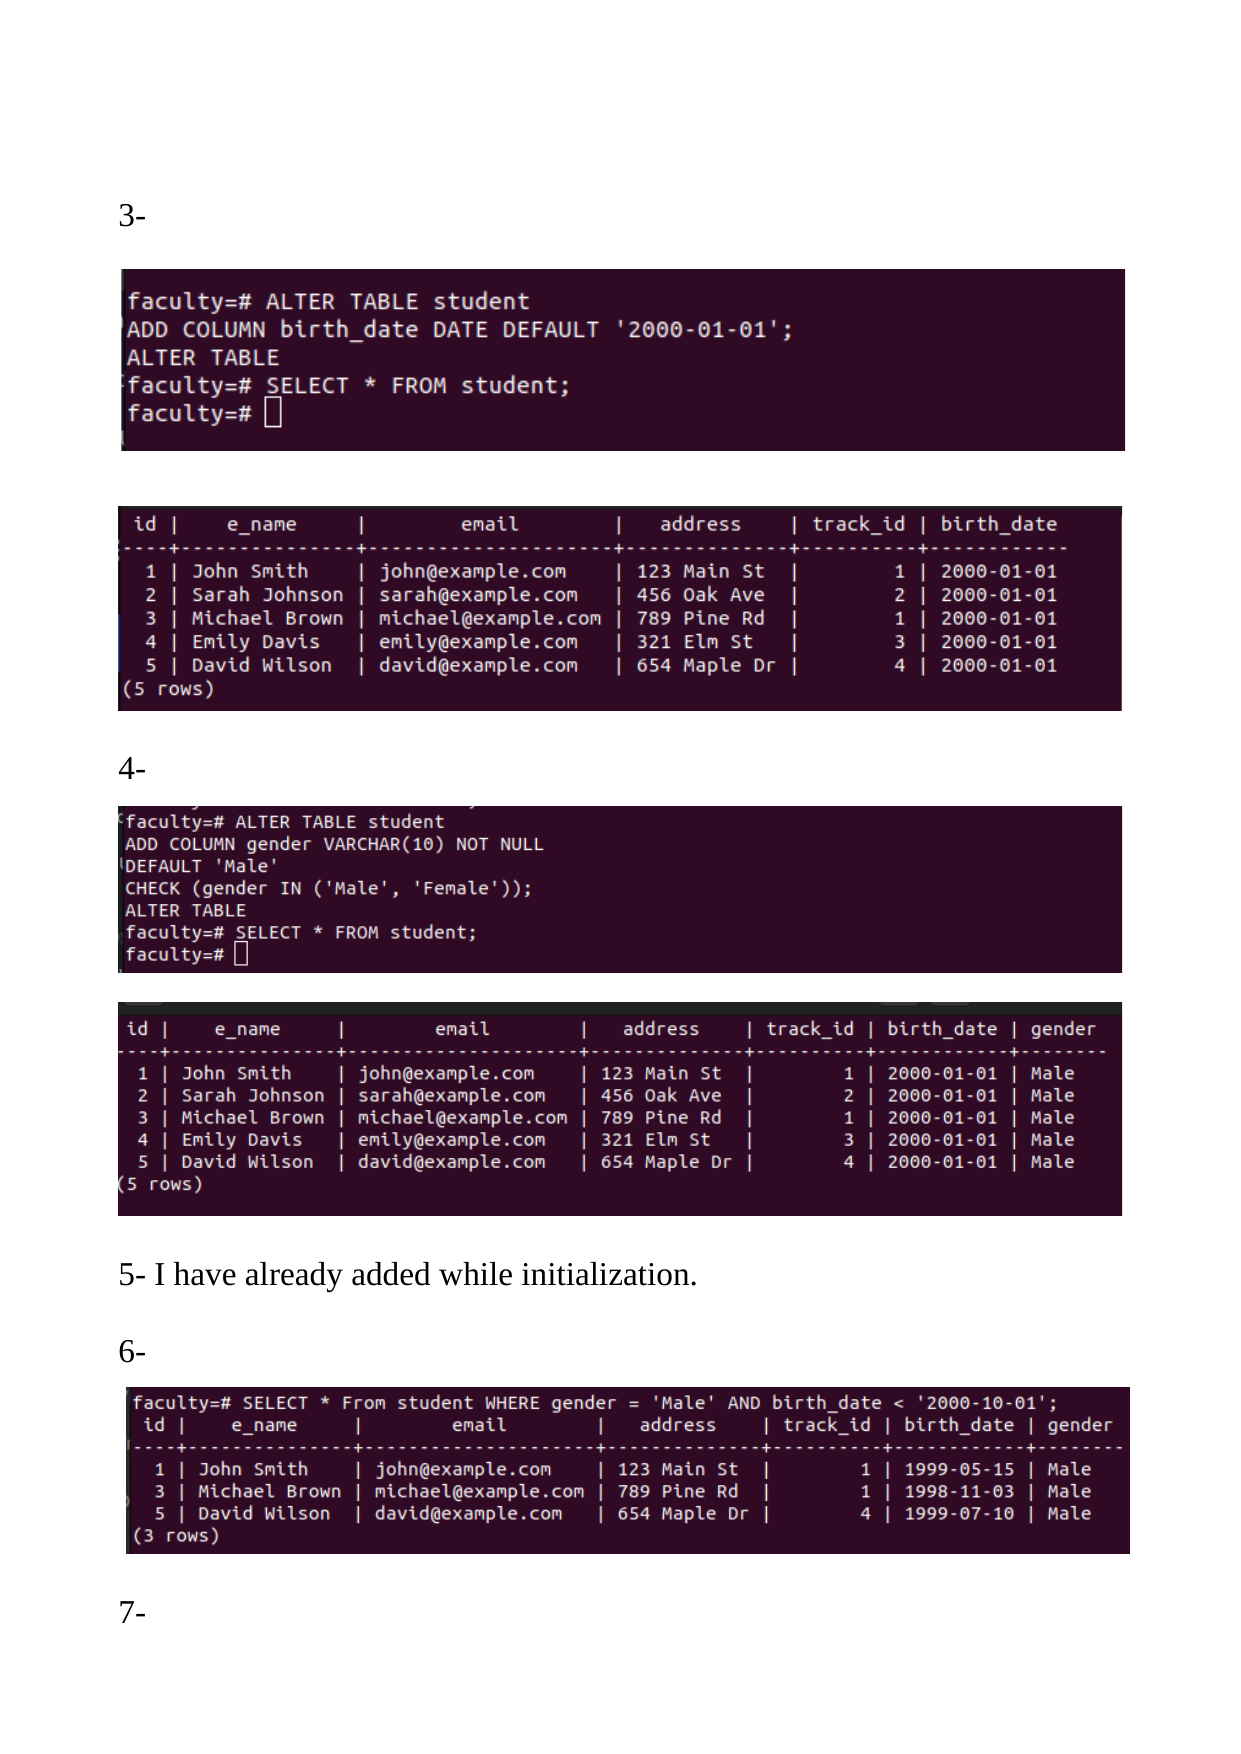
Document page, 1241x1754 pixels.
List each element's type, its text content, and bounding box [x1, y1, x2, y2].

text 5- I have already added while initialization. [118, 1254, 1122, 1292]
text 4- [118, 749, 1122, 787]
text 3- [118, 195, 1122, 233]
picture [118, 806, 1123, 973]
picture [121, 269, 1126, 451]
text 7- [118, 1592, 1122, 1630]
picture [118, 1002, 1123, 1216]
picture [118, 506, 1123, 711]
text 6- [118, 1331, 1122, 1369]
picture [126, 1387, 1130, 1554]
